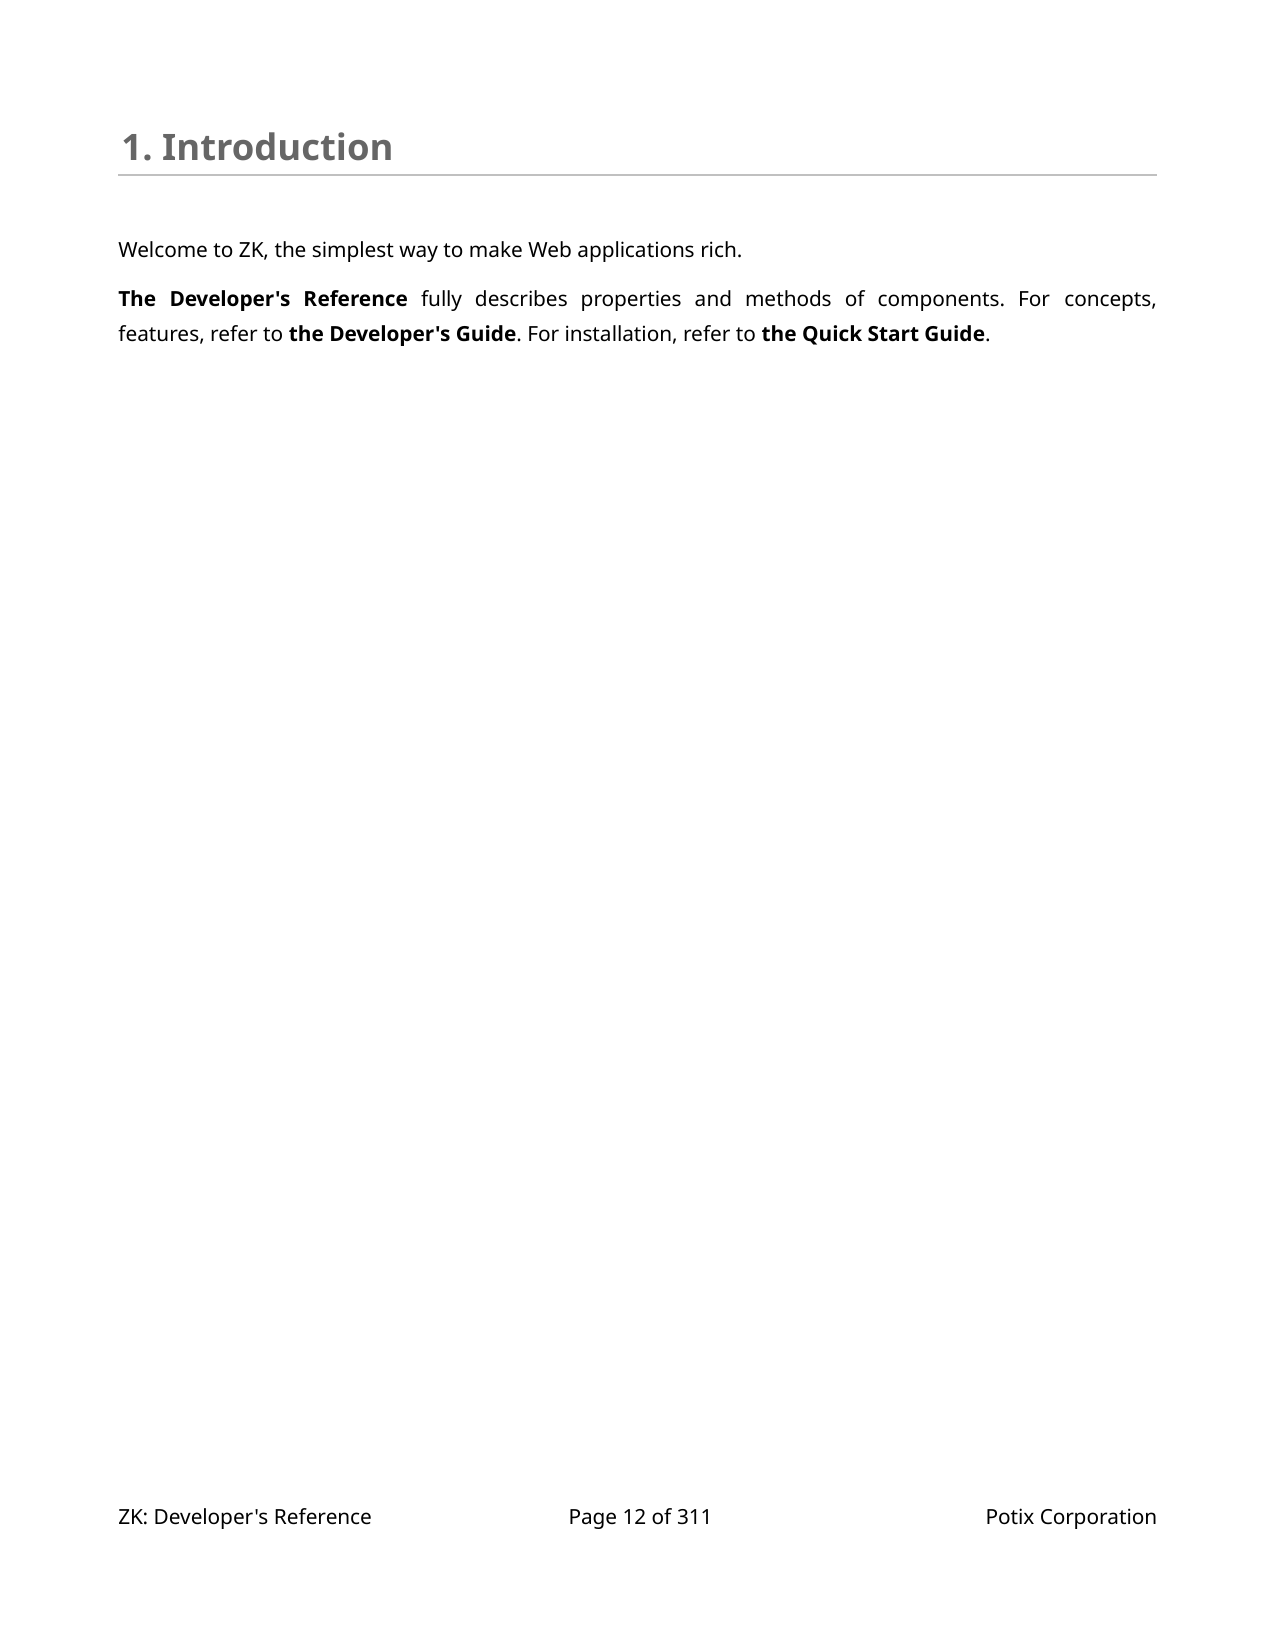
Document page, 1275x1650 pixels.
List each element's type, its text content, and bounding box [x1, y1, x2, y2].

text The Developer's Reference fully describes properties and methods of components. For concepts, features, refer to the Developer's Guide. For installation, refer to the Quick Start Guide. [118, 284, 1157, 347]
subtitle 1. Introduction [118, 118, 1157, 174]
text Welcome to ZK, the simplest way to make Web applications rich. [118, 235, 1157, 263]
